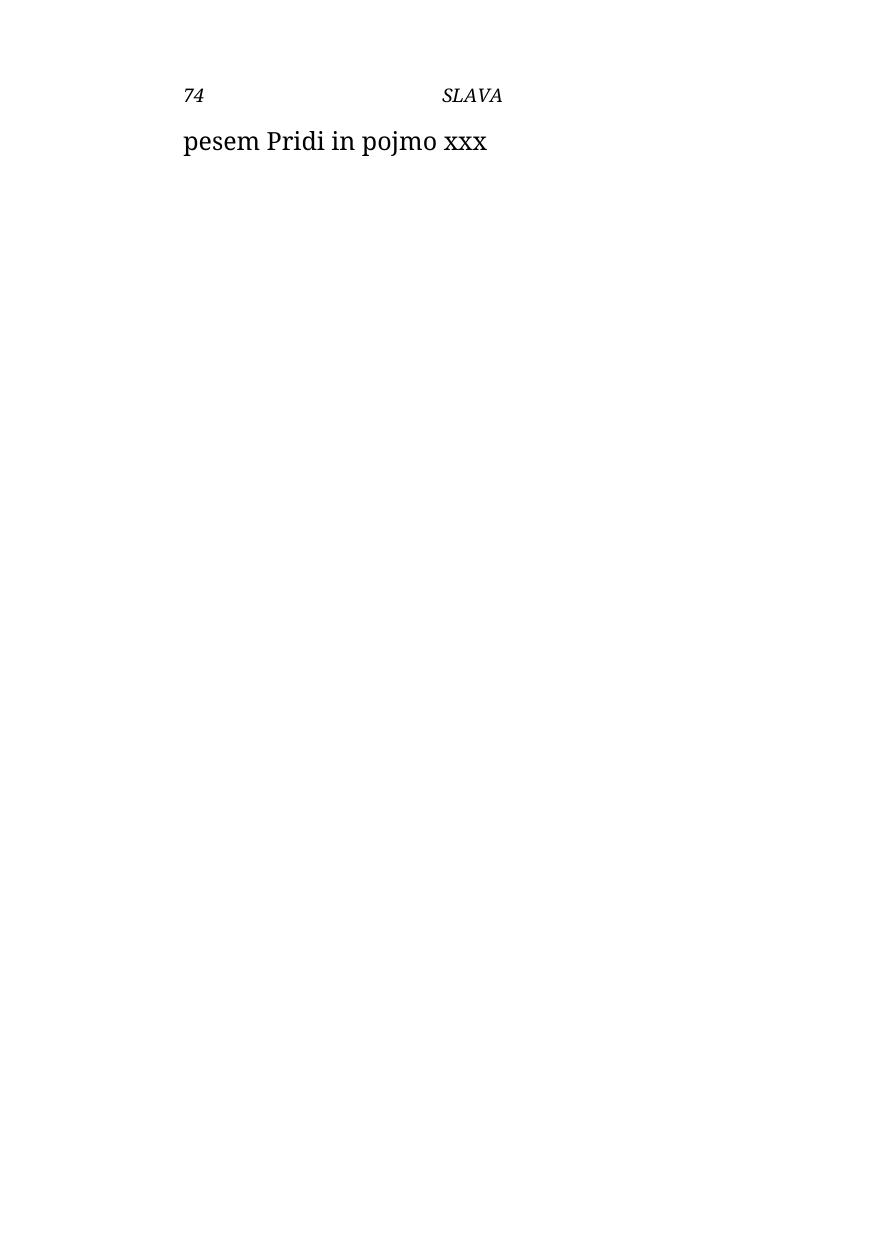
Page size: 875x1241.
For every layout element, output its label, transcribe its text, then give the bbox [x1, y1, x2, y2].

text pesem Pridi in pojmo xxx [153, 123, 756, 157]
